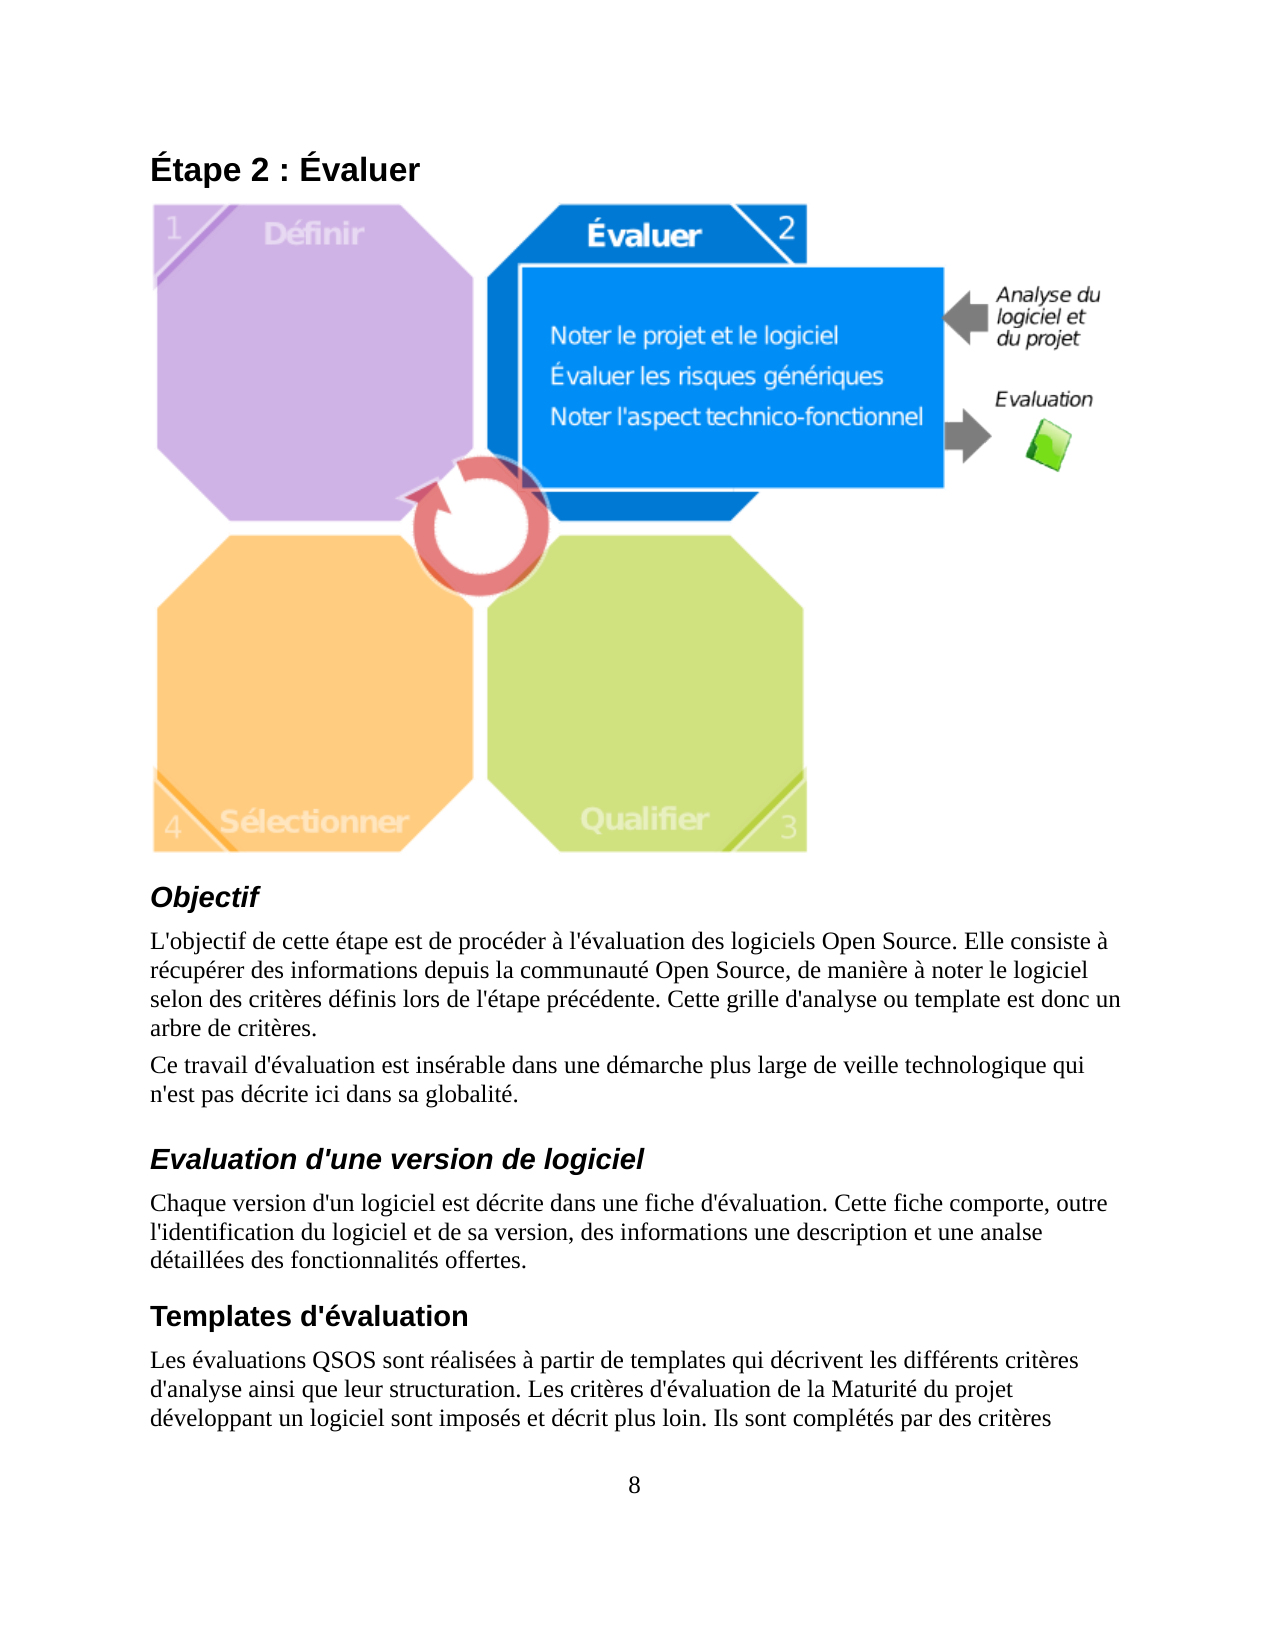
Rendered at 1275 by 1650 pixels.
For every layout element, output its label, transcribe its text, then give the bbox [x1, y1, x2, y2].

text Chaque version d'un logiciel est décrite dans une fiche d'évaluation. Cette fiche comporte, outre l'identification du logiciel et de sa version, des informations une description et une analse détaillées des fonctionnalités offertes. [150, 1188, 1125, 1274]
text Les évaluations QSOS sont réalisées à partir de templates qui décrivent les différents critères d'analyse ainsi que leur structuration. Les critères d'évaluation de la Maturité du projet développant un logiciel sont imposés et décrit plus loin. Ils sont complétés par des critères [150, 1345, 1125, 1431]
subtitle Objectif [150, 880, 1125, 914]
picture [150, 201, 1100, 856]
subtitle Templates d'évaluation [150, 1299, 1125, 1333]
subtitle Evaluation d'une version de logiciel [150, 1142, 1125, 1175]
text L'objectif de cette étape est de procéder à l'évaluation des logiciels Open Source. Elle consiste à récupérer des informations depuis la communauté Open Source, de manière à noter le logiciel selon des critères définis lors de l'étape précédente. Cette grille d'analyse ou template est donc un arbre de critères. [150, 926, 1125, 1041]
subtitle Étape 2 : Évaluer [150, 150, 1125, 189]
text Ce travail d'évaluation est insérable dans une démarche plus large de veille technologique qui n'est pas décrite ici dans sa globalité. [150, 1050, 1125, 1108]
